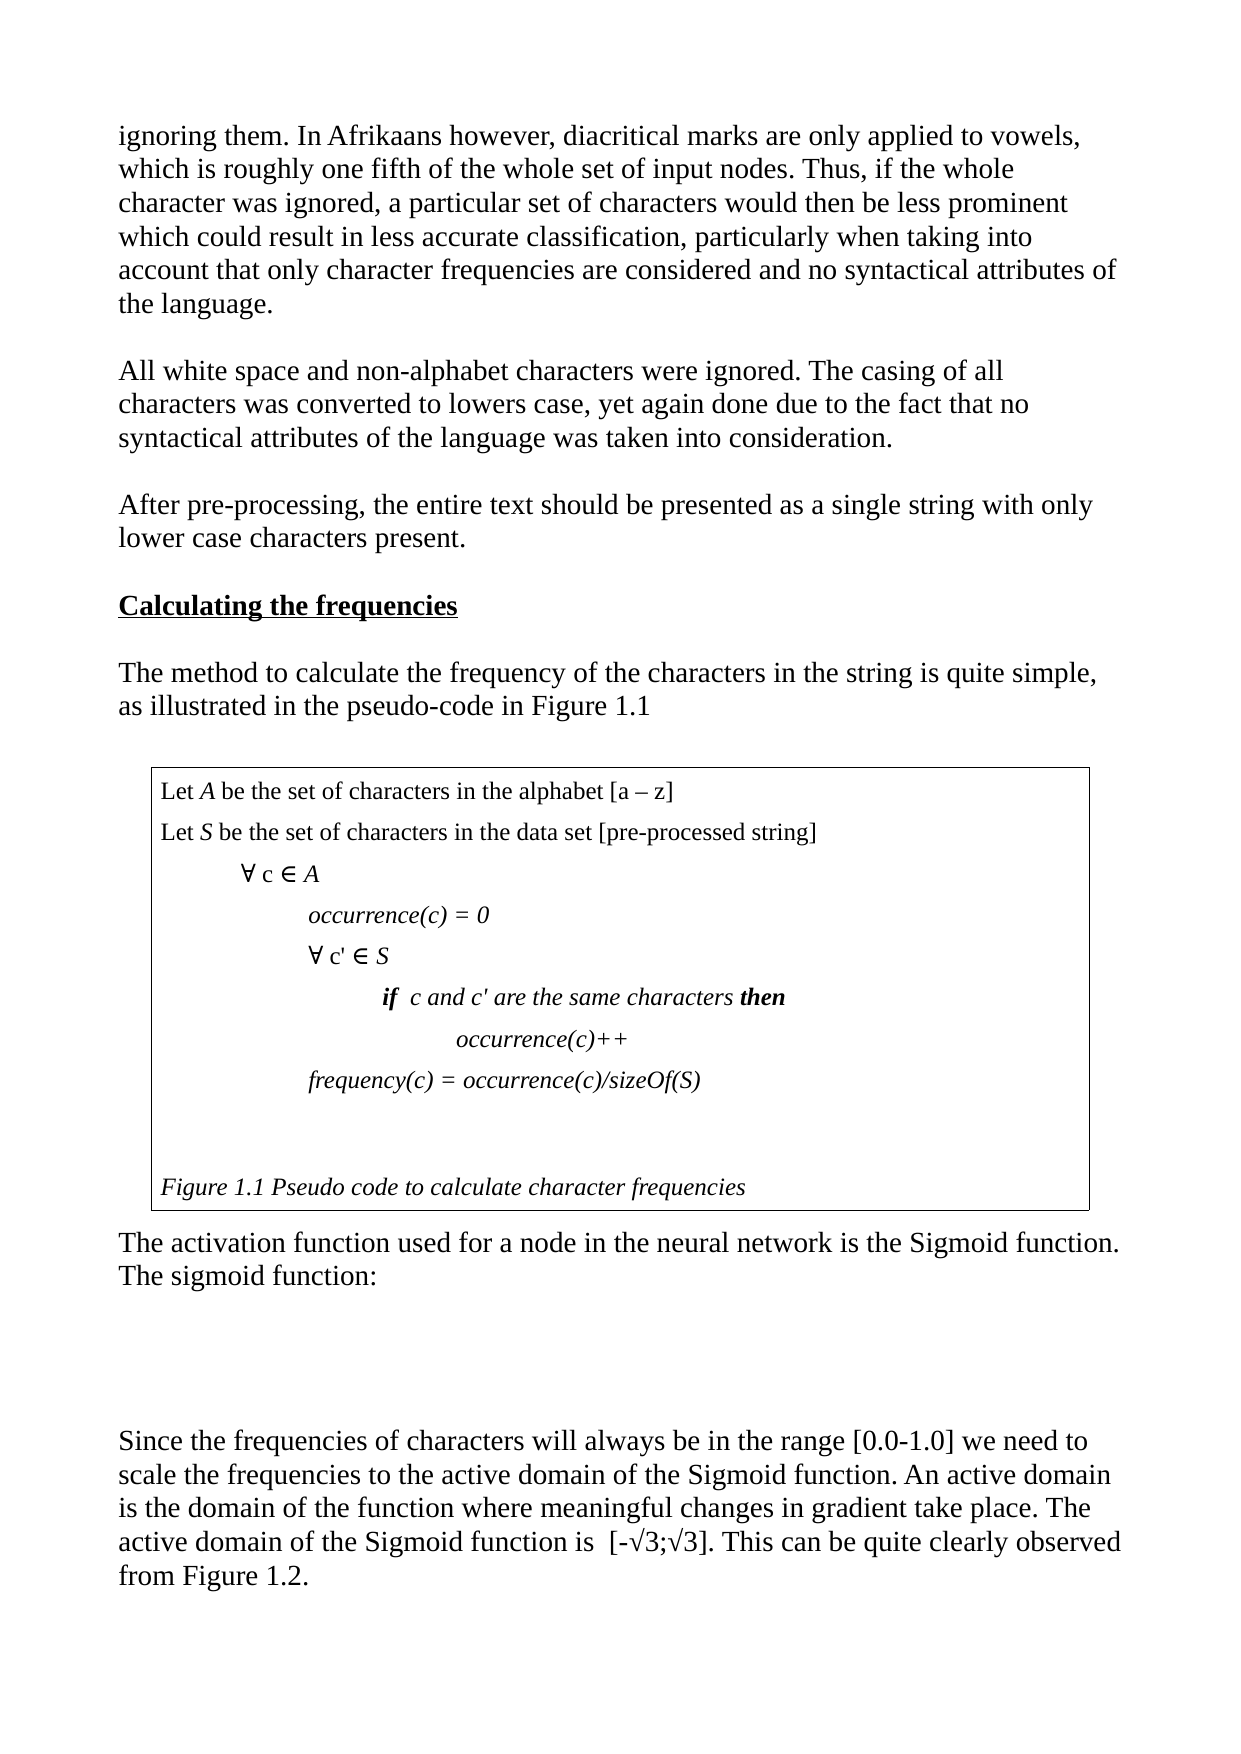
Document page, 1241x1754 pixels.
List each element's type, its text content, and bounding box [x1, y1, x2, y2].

text frequency(c) = occurrence(c)/sizeOf(S) [160, 1065, 1080, 1094]
text Figure 1.1 Pseudo code to calculate character frequencies [160, 1172, 1080, 1201]
text Since the frequencies of characters will always be in the range [0.0-1.0] we need to scale the frequencies to the active domain of the Sigmoid function. An active domain is the domain of the function where meaningful changes in gradient take place. The active domain of the Sigmoid function is [-√3;√3]. This can be quite clearly observed from Figure 1.2. [118, 1423, 1122, 1591]
text After pre-processing, the entire text should be presented as a single string with only lower case characters present. [118, 487, 1122, 554]
text Let A be the set of characters in the alphabet [a – z] [160, 776, 1080, 805]
text occurrence(c)++ [160, 1024, 1080, 1052]
text if c and c' are the same characters then [160, 982, 1080, 1011]
text Let S be the set of characters in the data set [pre-processed string] [160, 817, 1080, 846]
text All white space and non-alphabet characters were ignored. The casing of all characters was converted to lowers case, yet again done due to the fact that no syntactical attributes of the language was taken into consideration. [118, 353, 1122, 453]
text The activation function used for a node in the neural network is the Sigmoid function. The sigmoid function: [118, 1225, 1122, 1292]
text ignoring them. In Afrikaans however, diacritical marks are only applied to vowels, which is roughly one fifth of the whole set of input nodes. Thus, if the whole character was ignored, a particular set of characters would then be less prominent which could result in less accurate classification, particularly when taking into account that only character frequencies are considered and no syntactical attributes of the language. [118, 118, 1122, 319]
text occurrence(c) = 0 [160, 900, 1080, 929]
text ∀ c ∈ A [160, 859, 1080, 887]
text The method to calculate the frequency of the characters in the string is quite simple, as illustrated in the pseudo-code in Figure 1.1 [118, 655, 1122, 722]
text Calculating the frequencies [118, 588, 1122, 621]
text ∀ c' ∈ S [160, 941, 1080, 970]
